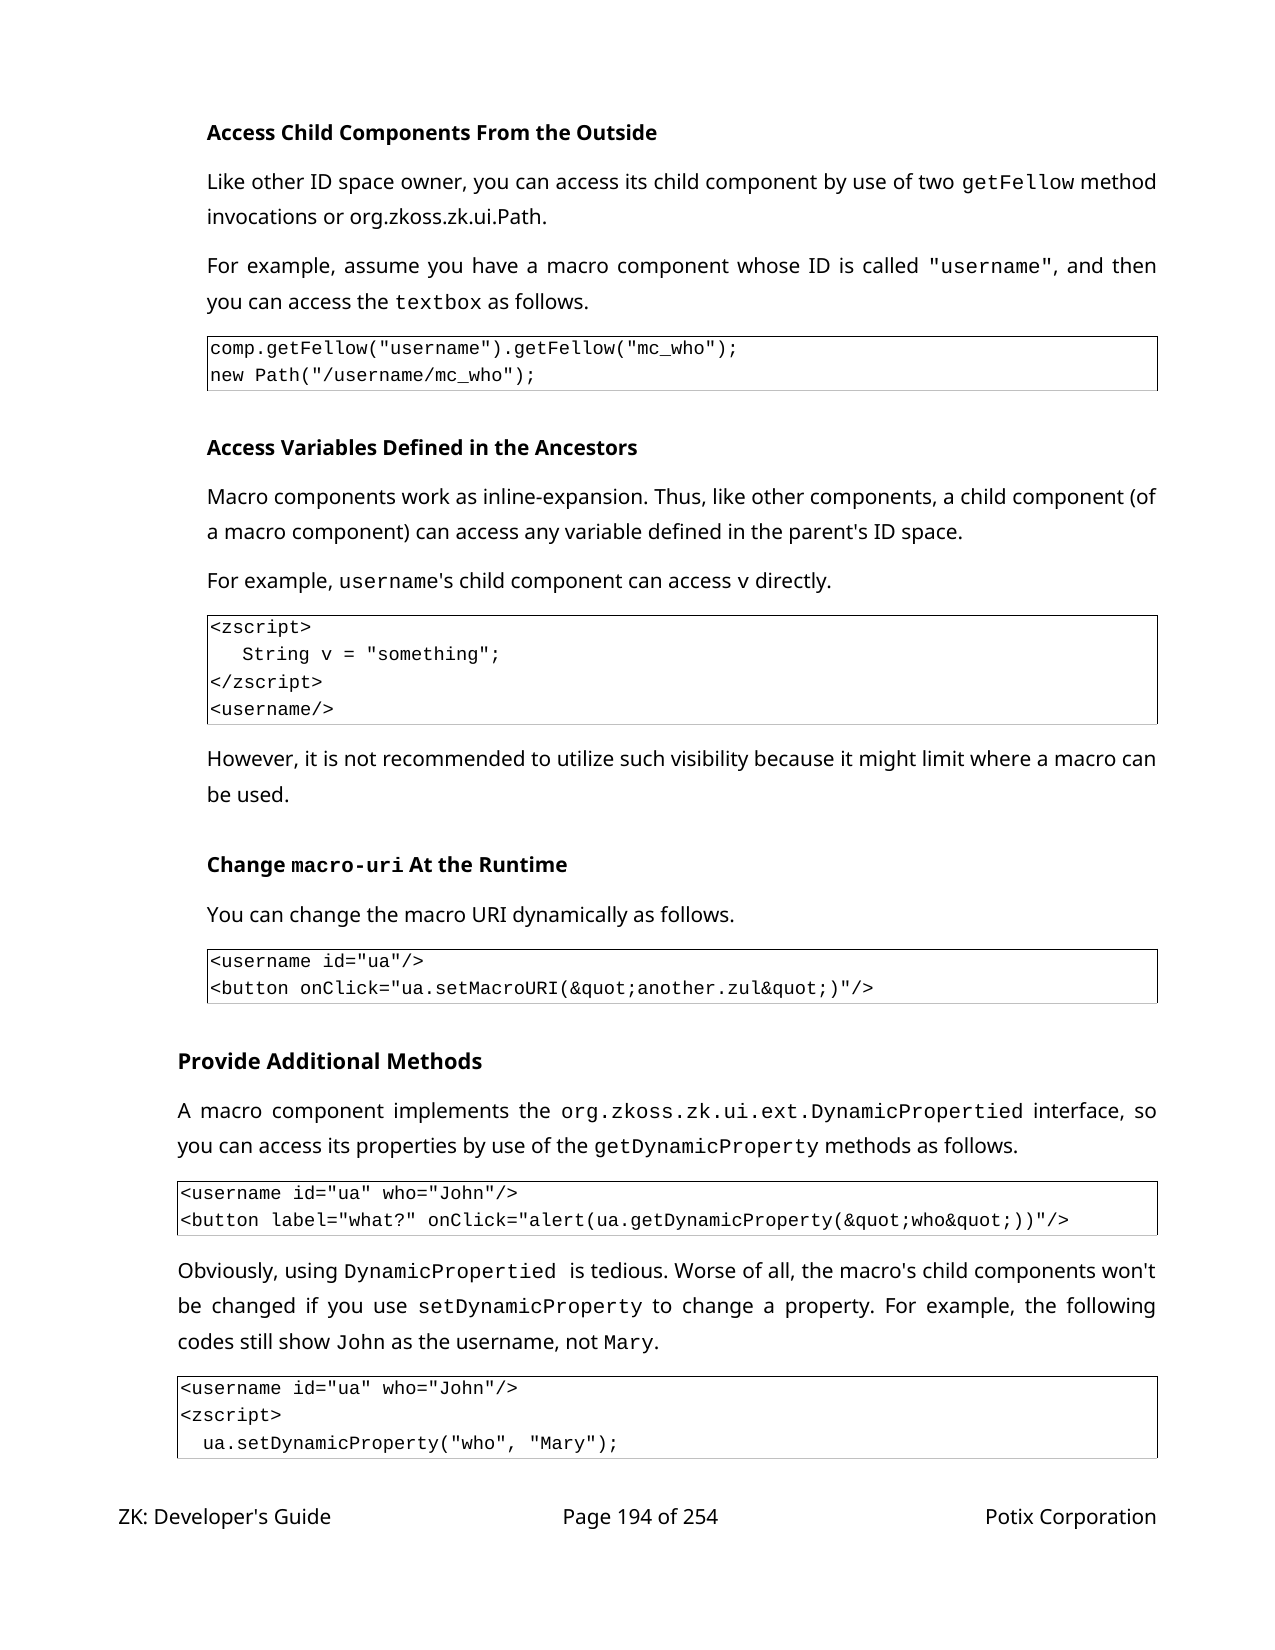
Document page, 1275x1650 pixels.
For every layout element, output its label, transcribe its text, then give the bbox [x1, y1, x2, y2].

text <zscript> [178, 1403, 1157, 1428]
text <username id="ua"/> [208, 950, 1157, 973]
text <zscript> [208, 616, 1157, 639]
text Obviously, using DynamicPropertied is tedious. Worse of all, the macro's child components won't be changed if you use setDynamicProperty to change a property. For example, the following codes still show John as the username, not Mary. [177, 1256, 1157, 1356]
text However, it is not recommended to utilize such visibility because it might limit where a macro can be used. [207, 744, 1157, 808]
text String v = "something"; [208, 642, 1157, 667]
text A macro component implements the org.zkoss.zk.ui.ext.DynamicPropertied interface, so you can access its properties by use of the getDynamicProperty methods as follows. [177, 1096, 1157, 1160]
text <username/> [208, 697, 1157, 724]
text ua.setDynamicProperty("who", "Mary"); [178, 1431, 1157, 1458]
subtitle Access Variables Defined in the Ancestors [207, 433, 1157, 461]
text For example, assume you have a macro component whose ID is called "username", and then you can access the textbox as follows. [207, 251, 1157, 315]
text Macro components work as inline-expansion. Thus, like other components, a child component (of a macro component) can access any variable defined in the parent's ID space. [207, 482, 1157, 545]
subtitle Access Child Components From the Outside [207, 118, 1157, 146]
text <username id="ua" who="John"/> [178, 1377, 1157, 1400]
text You can change the macro URI dynamically as follows. [207, 900, 1157, 928]
text comp.getFellow("username").getFellow("mc_who"); [208, 337, 1157, 360]
text Like other ID space owner, you can access its child component by use of two getFellow method invocations or org.zkoss.zk.ui.Path. [207, 167, 1157, 231]
text <button label="what?" onClick="alert(ua.getDynamicProperty(&quot;who&quot;))"/> [178, 1208, 1157, 1235]
text </zscript> [208, 669, 1157, 694]
text For example, username's child component can access v directly. [207, 566, 1157, 594]
subtitle Change macro-uri At the Runtime [207, 851, 1157, 879]
text <button onClick="ua.setMacroURI(&quot;another.zul&quot;)"/> [208, 976, 1157, 1003]
text <username id="ua" who="John"/> [178, 1182, 1157, 1205]
text new Path("/username/mc_who"); [208, 363, 1157, 390]
subtitle Provide Additional Methods [177, 1046, 1157, 1076]
